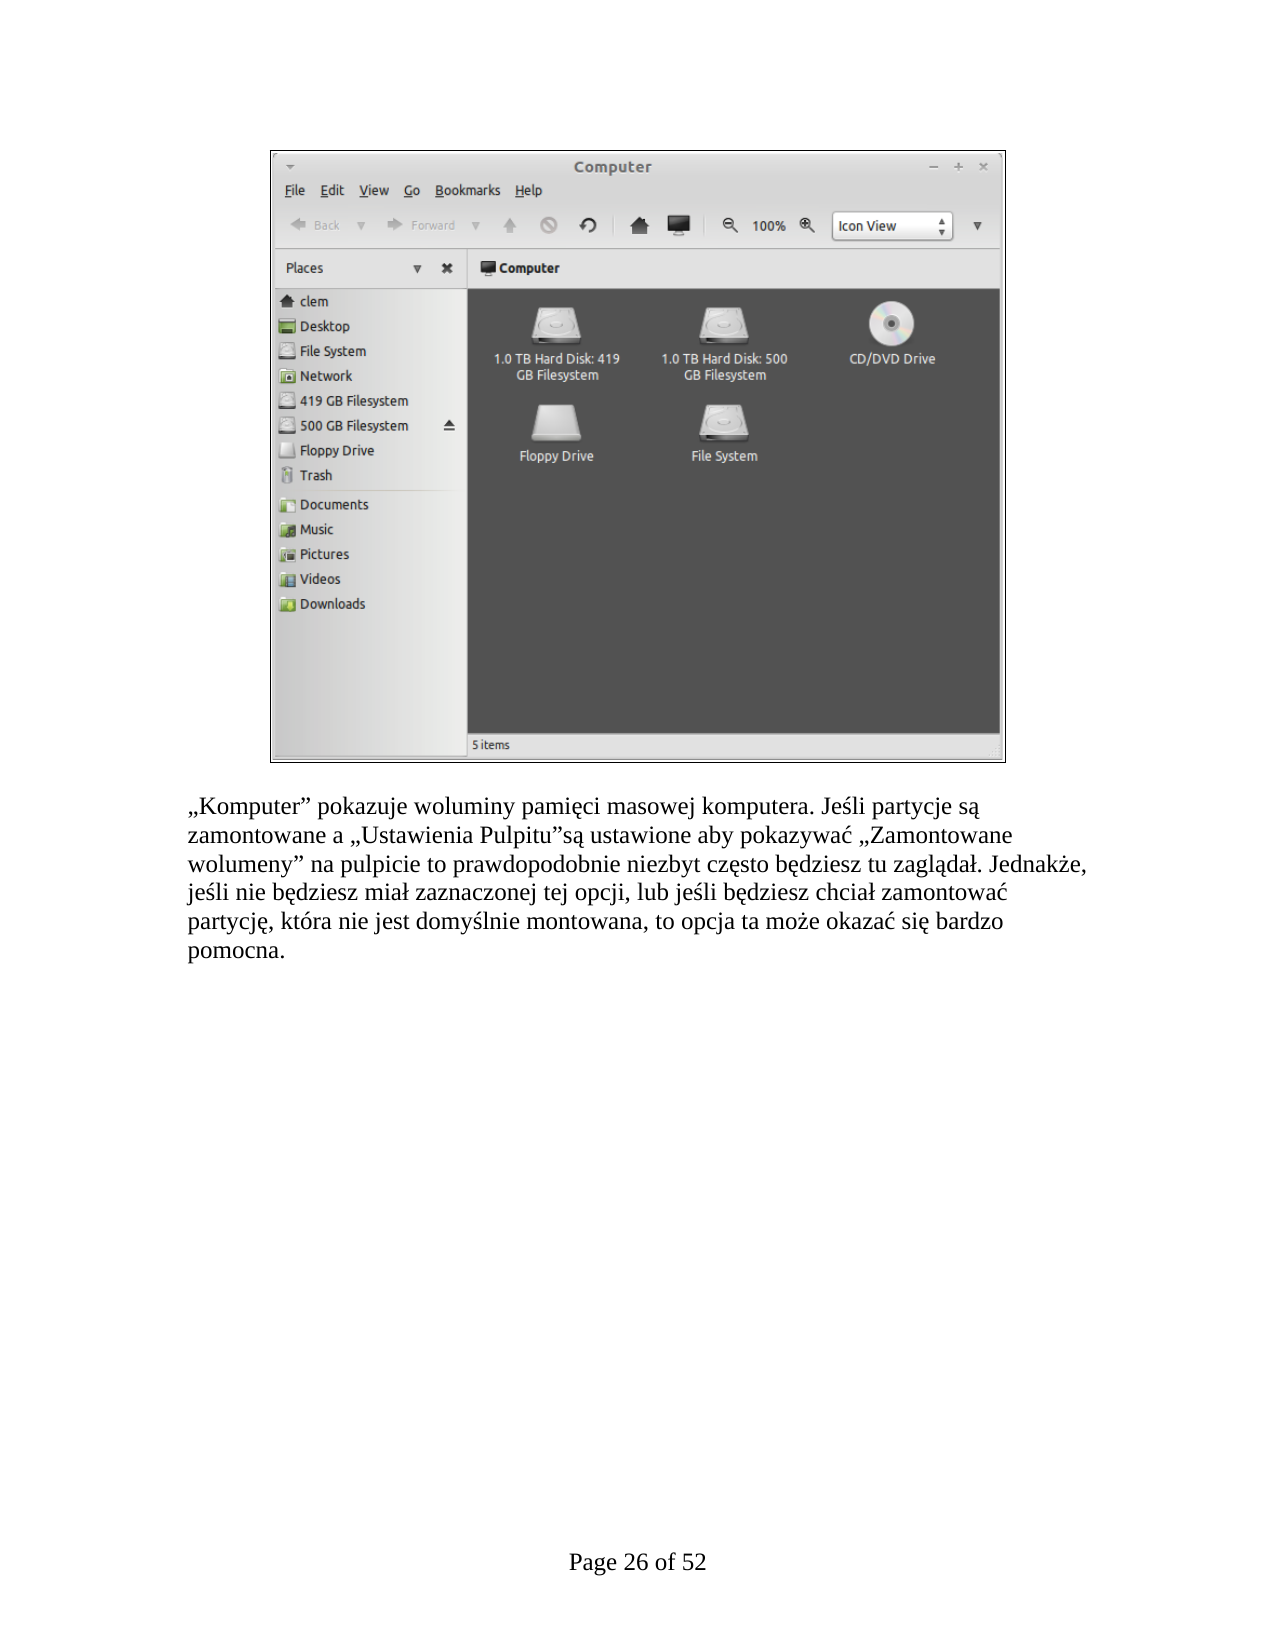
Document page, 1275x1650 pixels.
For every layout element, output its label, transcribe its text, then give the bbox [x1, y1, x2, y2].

picture [272, 153, 1003, 760]
text „Komputer” pokazuje woluminy pamięci masowej komputera. Jeśli partycje są zamontowane a „Ustawienia Pulpitu”są ustawione aby pokazywać „Zamontowane wolumeny” na pulpicie to prawdopodobnie niezbyt często będziesz tu zaglądał. Jednakże, jeśli nie będziesz miał zaznaczonej tej opcji, lub jeśli będziesz chciał zamontować partycję, która nie jest domyślnie montowana, to opcja ta może okazać się bardzo pomocna. [187, 791, 1087, 964]
